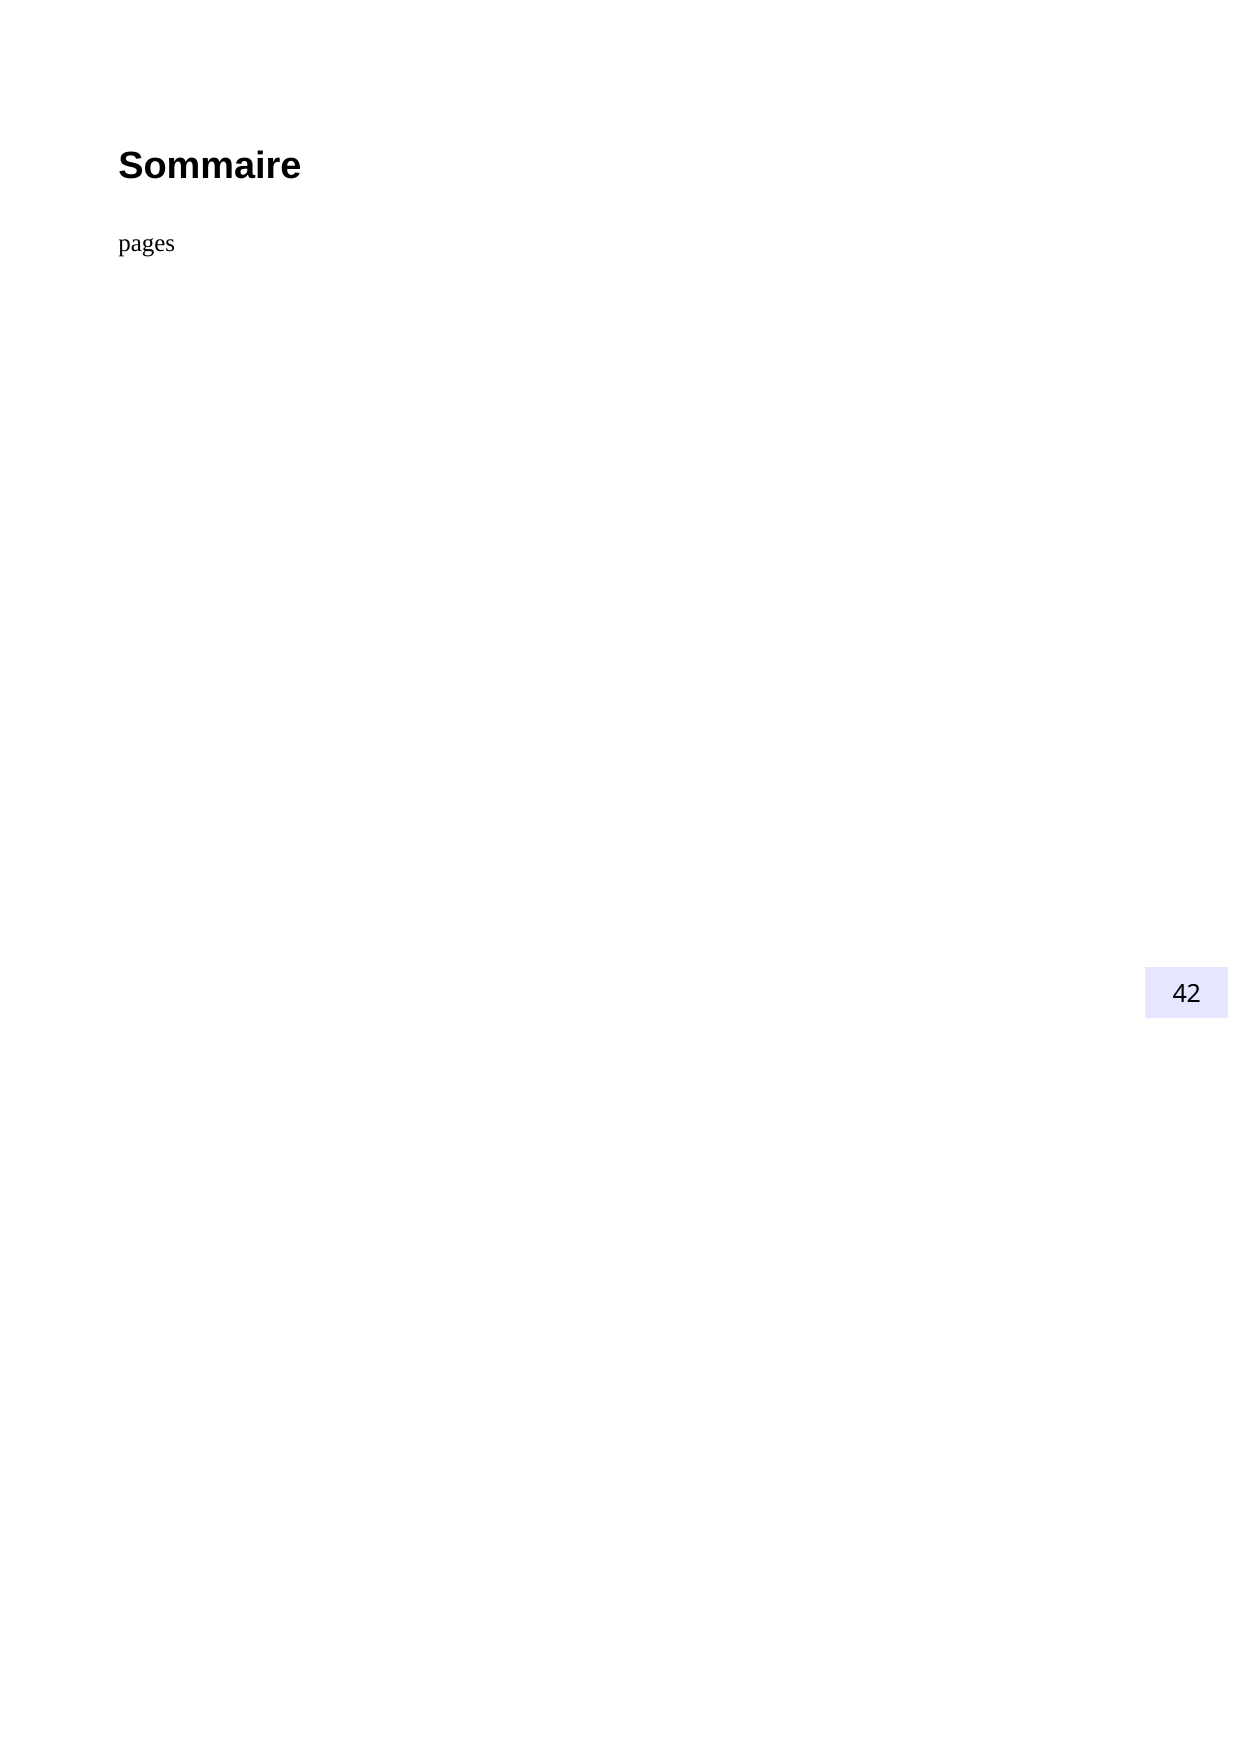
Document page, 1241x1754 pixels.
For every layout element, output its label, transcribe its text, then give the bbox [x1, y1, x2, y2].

text pages [118, 228, 1122, 257]
subtitle Sommaire [118, 143, 1122, 187]
